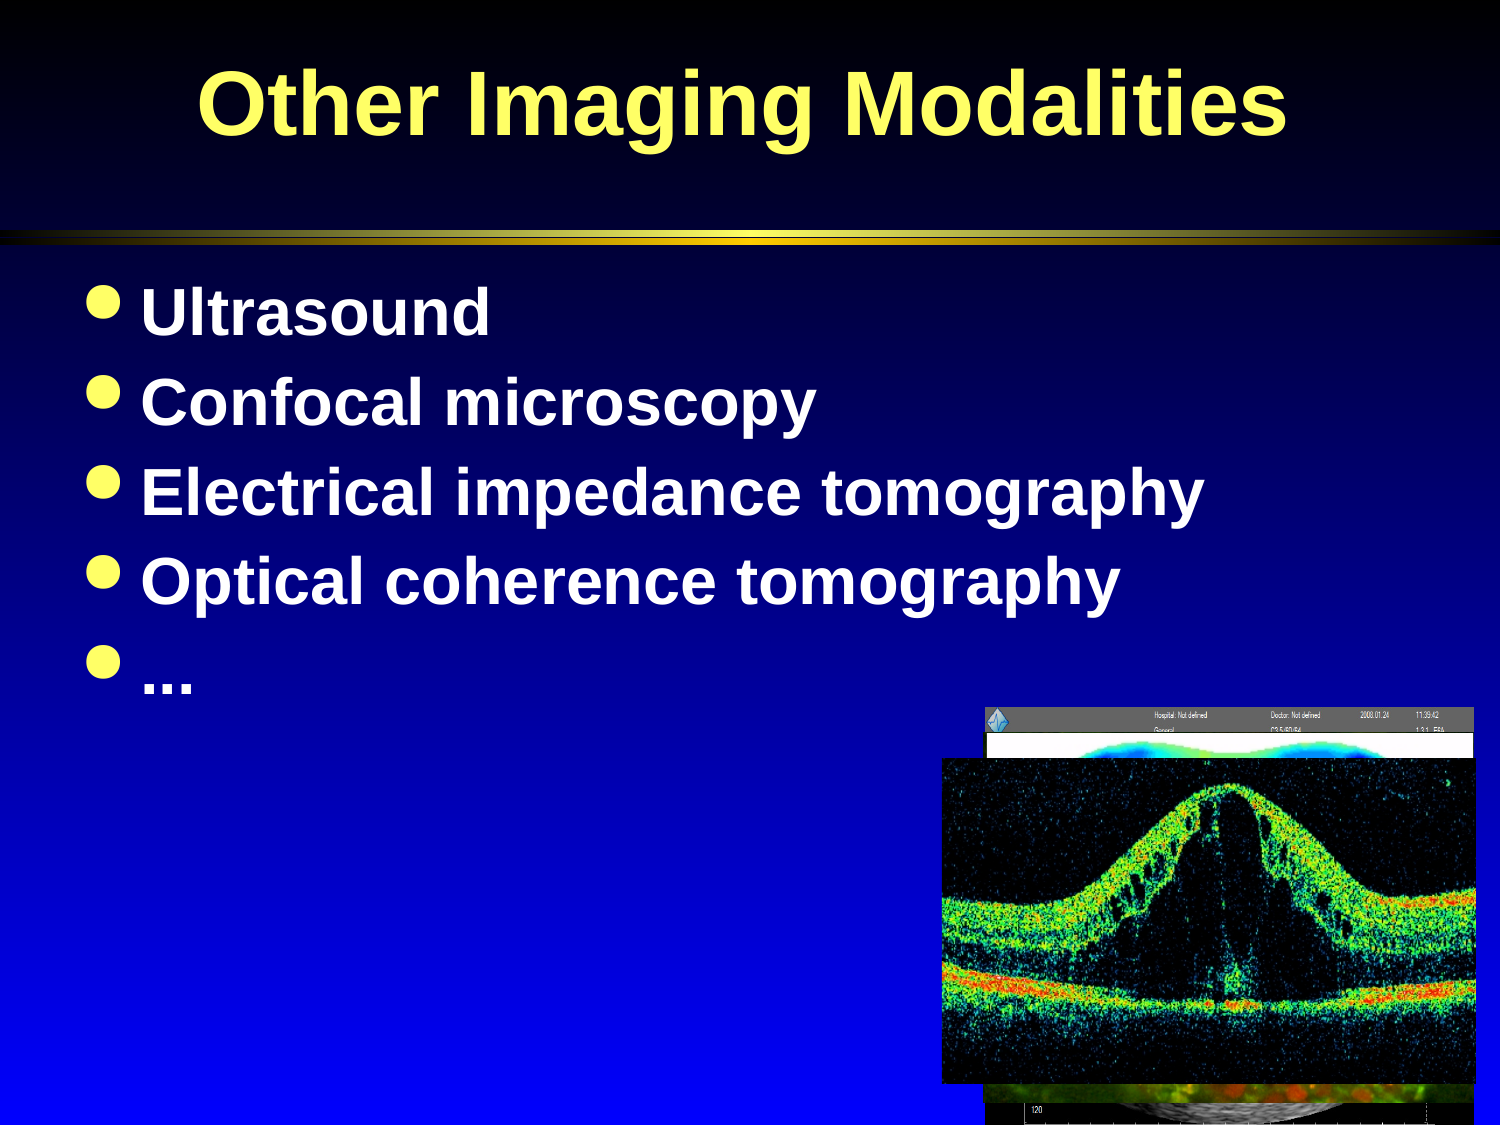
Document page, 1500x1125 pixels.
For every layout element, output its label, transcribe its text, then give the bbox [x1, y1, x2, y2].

title Other Imaging Modalities [99, 0, 1388, 225]
list Ultrasound Confocal microscopy Electrical impedance tomography Optical coherence tomography ... [84, 287, 1435, 1031]
picture [941, 707, 1476, 1125]
